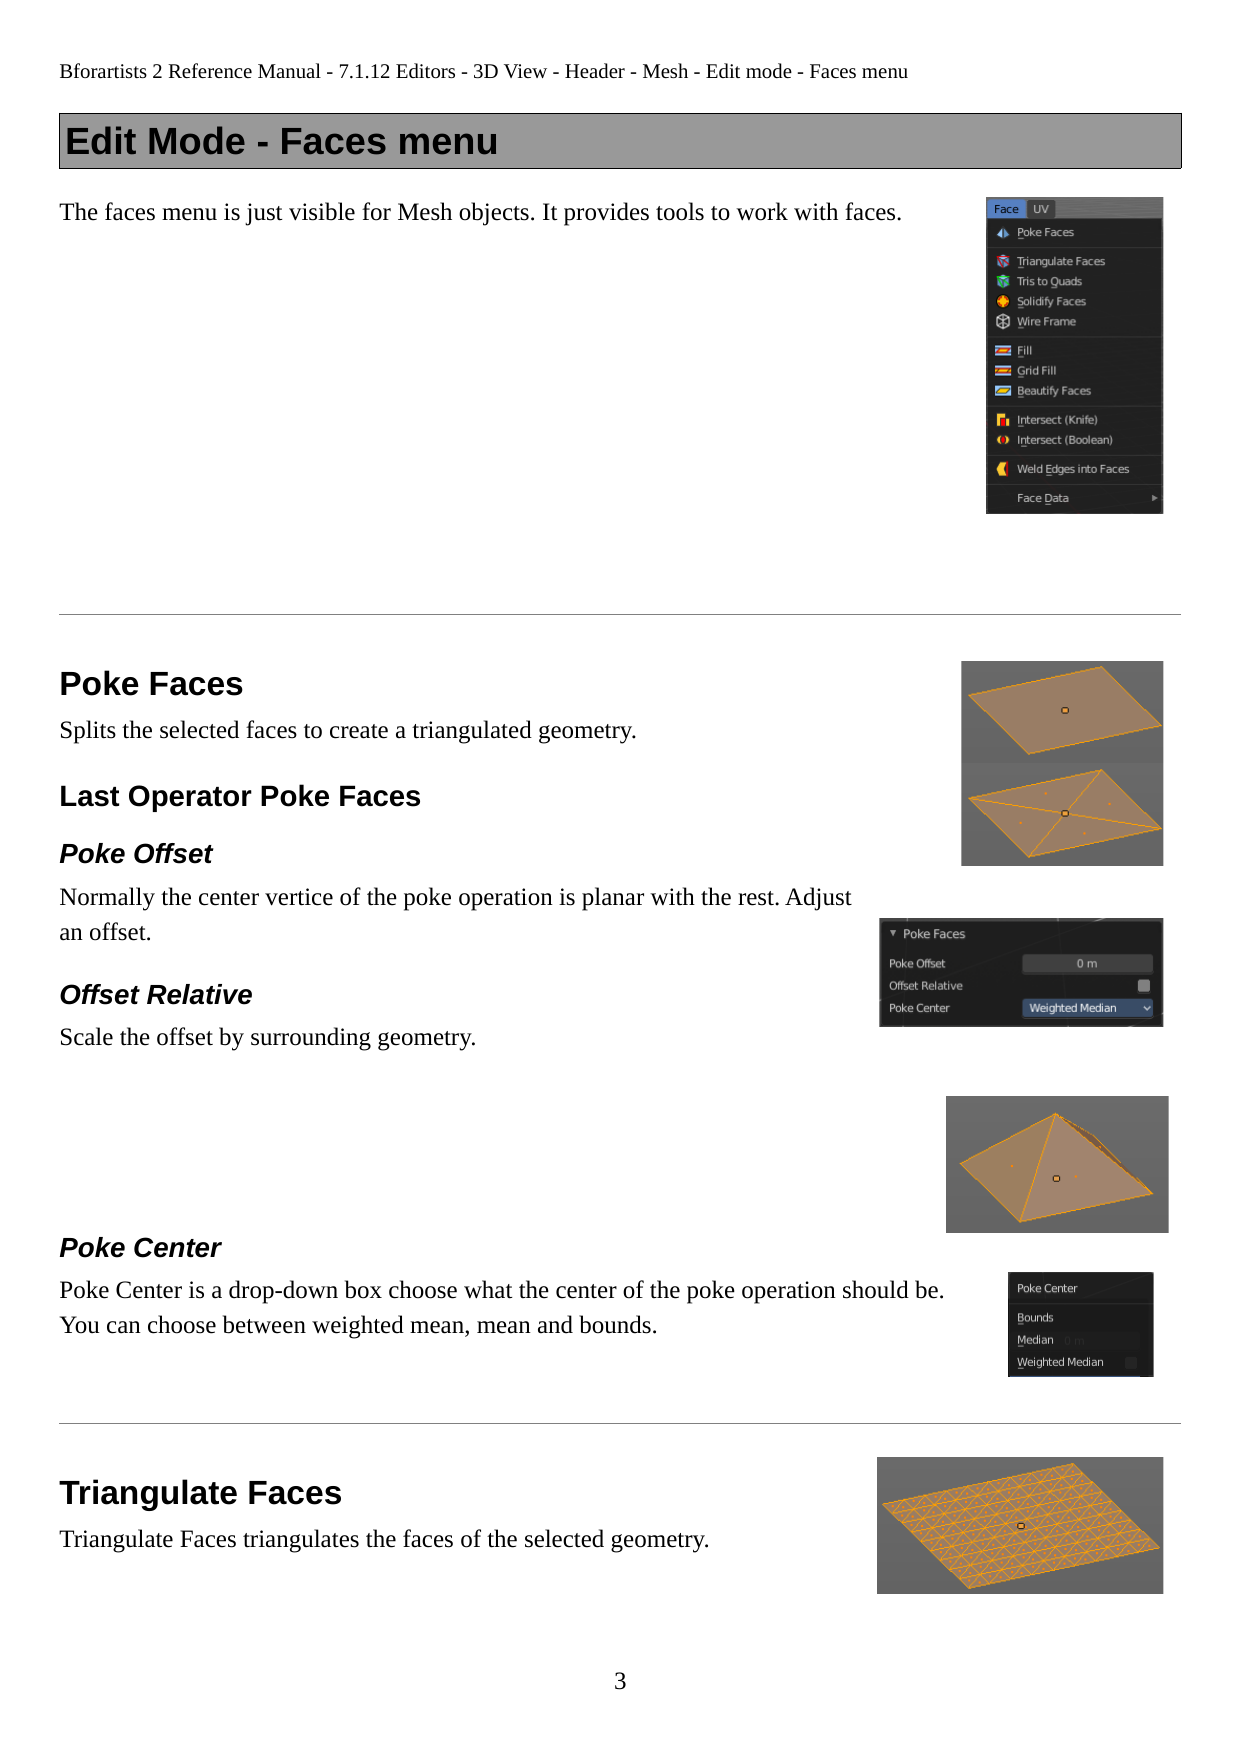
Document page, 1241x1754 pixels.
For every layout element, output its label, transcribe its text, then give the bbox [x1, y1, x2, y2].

text Triangulate Faces triangulates the faces of the selected geometry. [59, 1524, 877, 1553]
subtitle [1164, 978, 1181, 1010]
subtitle Poke Center [59, 1231, 1181, 1263]
picture [946, 1096, 1169, 1233]
subtitle Last Operator Poke Faces [59, 779, 961, 813]
picture [1008, 1272, 1154, 1377]
subtitle Poke Faces [59, 664, 961, 703]
subtitle [1164, 1473, 1181, 1512]
text Poke Center is a drop-down box choose what the center of the poke operation should be. You can choose between weighted mean, mean and bounds. [59, 1276, 1008, 1339]
picture [879, 918, 1164, 1027]
subtitle [1164, 779, 1181, 813]
text Splits the selected faces to create a triangulated geometry. [59, 715, 961, 744]
table_header Edit Mode - Faces menu [60, 114, 1181, 168]
subtitle Poke Offset [59, 838, 1181, 869]
text The faces menu is just visible for Mesh objects. It provides tools to work with faces. [59, 197, 986, 225]
picture [877, 1457, 1164, 1594]
subtitle Triangulate Faces [59, 1473, 877, 1512]
picture [986, 197, 1164, 514]
subtitle [1164, 664, 1181, 703]
picture [961, 661, 1164, 866]
text Normally the center vertice of the poke operation is planar with the rest. Adjust an offset. [59, 882, 1181, 945]
subtitle Offset Relative [59, 978, 879, 1010]
text Scale the offset by surrounding geometry. [59, 1022, 1181, 1051]
